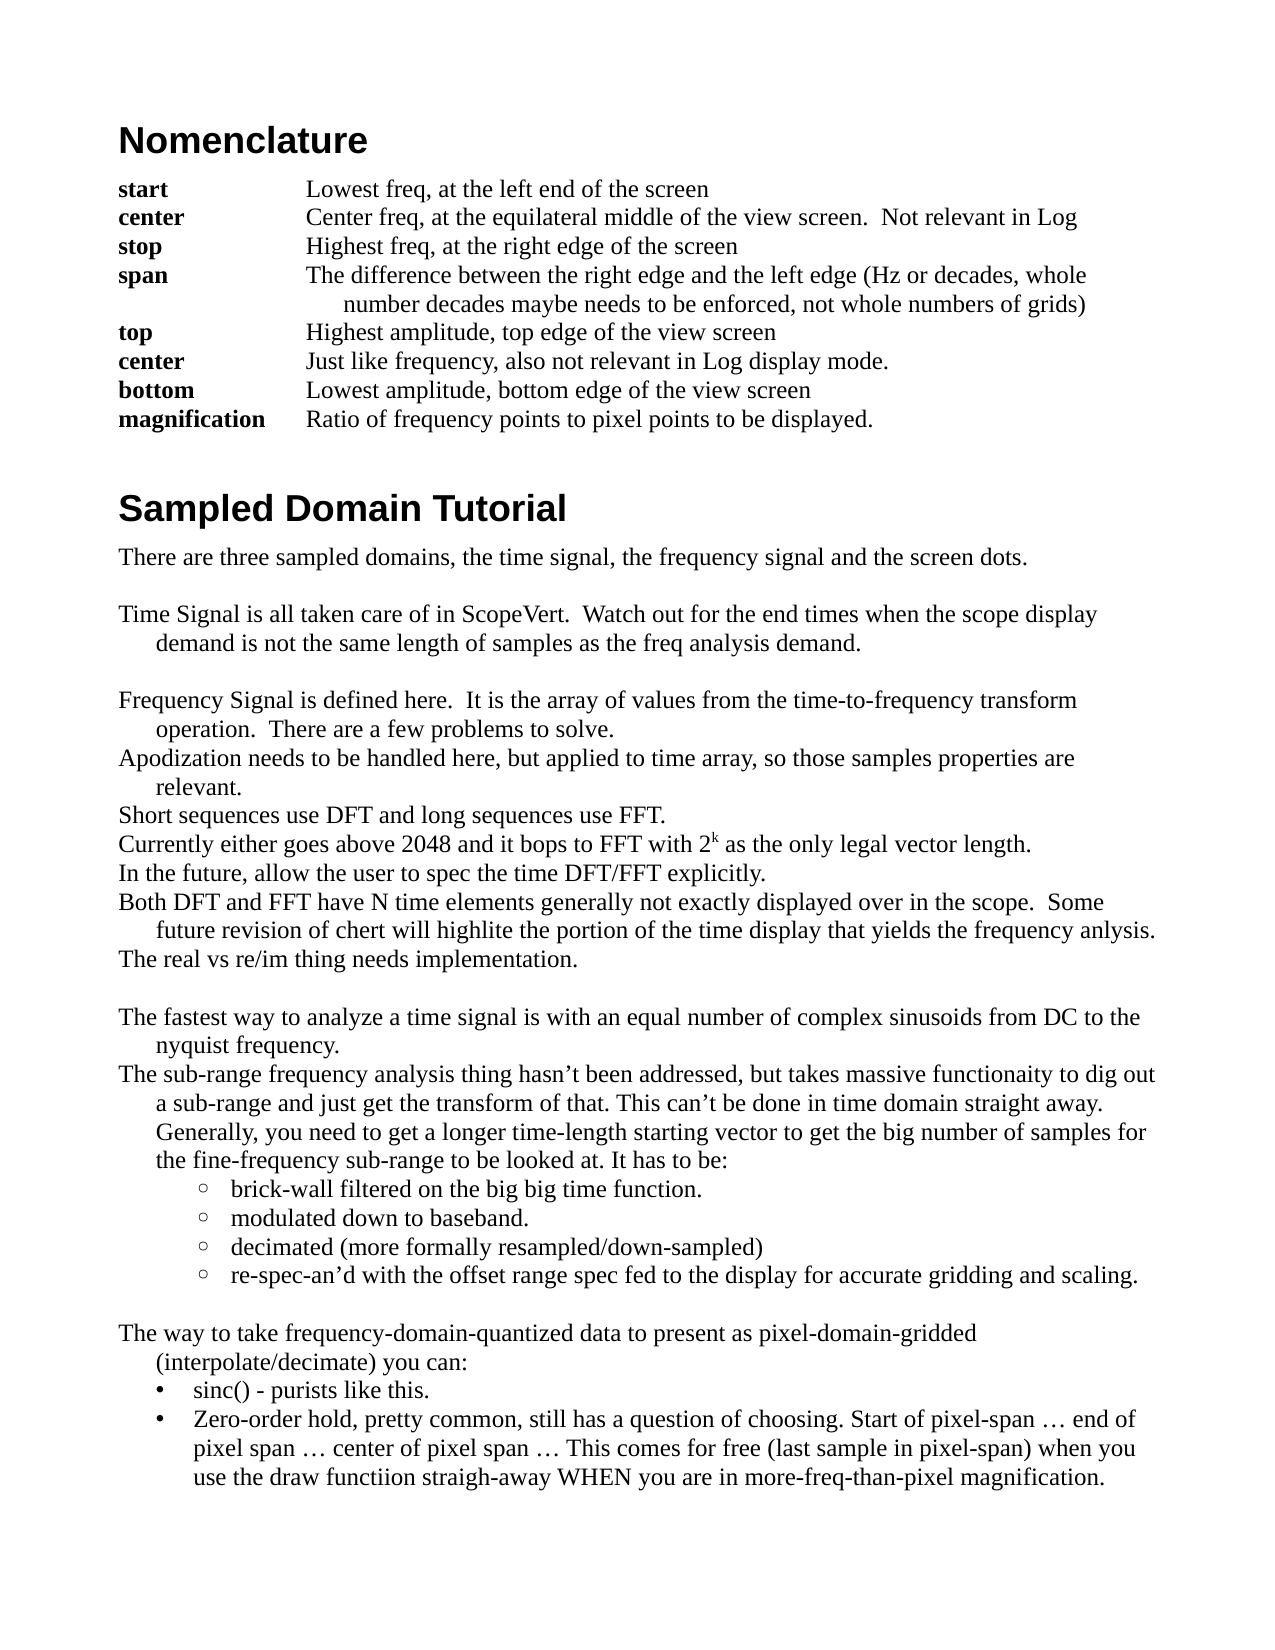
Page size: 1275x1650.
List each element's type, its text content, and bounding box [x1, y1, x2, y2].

text stop Highest freq, at the right edge of the screen [118, 231, 1157, 260]
text The fastest way to analyze a time signal is with an equal number of complex sinusoids from DC to the nyquist frequency. [118, 1002, 1157, 1059]
text bottom Lowest amplitude, bottom edge of the view screen [118, 375, 1157, 404]
text Time Signal is all taken care of in ScopeVert. Watch out for the end times when the scope display demand is not the same length of samples as the freq analysis demand. [118, 599, 1157, 657]
text Apodization needs to be handled here, but applied to time array, so those samples properties are relevant. [118, 743, 1157, 801]
text The sub-range frequency analysis thing hasn’t been addressed, but takes massive functionaity to dig out a sub-range and just get the transform of that. This can’t be done in time domain straight away. Generally, you need to get a longer time-length starting vector to get the big number of samples for the fine-frequency sub-range to be looked at. It has to be: [118, 1059, 1157, 1174]
text There are three sampled domains, the time signal, the frequency signal and the screen dots. [118, 542, 1157, 571]
text In the future, allow the user to spec the time DFT/FFT explicitly. [118, 858, 1157, 887]
text The way to take frequency-domain-quantized data to present as pixel-domain-gridded (interpolate/decimate) you can: [118, 1318, 1157, 1376]
text center Center freq, at the equilateral middle of the view screen. Not relevant in Log [118, 202, 1157, 231]
list re-spec-an’d with the offset range spec fed to the display for accurate gridding and scaling. [193, 1261, 1157, 1289]
text Currently either goes above 2048 and it bops to FFT with 2k as the only legal vector length. [118, 829, 1157, 858]
list brick-wall filtered on the big big time function. [193, 1174, 1157, 1203]
list modulated down to baseband. [193, 1203, 1157, 1232]
list decimated (more formally resampled/down-sampled) [193, 1232, 1157, 1261]
text Both DFT and FFT have N time elements generally not exactly displayed over in the scope. Some future revision of chert will highlite the portion of the time display that yields the frequency anlysis. [118, 887, 1157, 944]
text top Highest amplitude, top edge of the view screen [118, 317, 1157, 346]
subtitle Sampled Domain Tutorial [118, 486, 1157, 529]
list sinc() - purists like this. [156, 1376, 1157, 1404]
text magnification Ratio of frequency points to pixel points to be displayed. [118, 404, 1157, 432]
text center Just like frequency, also not relevant in Log display mode. [118, 346, 1157, 375]
text Frequency Signal is defined here. It is the array of values from the time-to-frequency transform operation. There are a few problems to solve. [118, 686, 1157, 743]
text The real vs re/im thing needs implementation. [118, 944, 1157, 973]
text start Lowest freq, at the left end of the screen [118, 174, 1157, 202]
subtitle Nomenclature [118, 118, 1157, 161]
list Zero-order hold, pretty common, still has a question of choosing. Start of pixel-span … end of pixel span … center of pixel span … This comes for free (last sample in pixel-span) when you use the draw functiion straigh-away WHEN you are in more-freq-than-pixel magnification. [156, 1404, 1157, 1491]
text span The difference between the right edge and the left edge (Hz or decades, whole number decades maybe needs to be enforced, not whole numbers of grids) [118, 260, 1157, 317]
text Short sequences use DFT and long sequences use FFT. [118, 801, 1157, 829]
